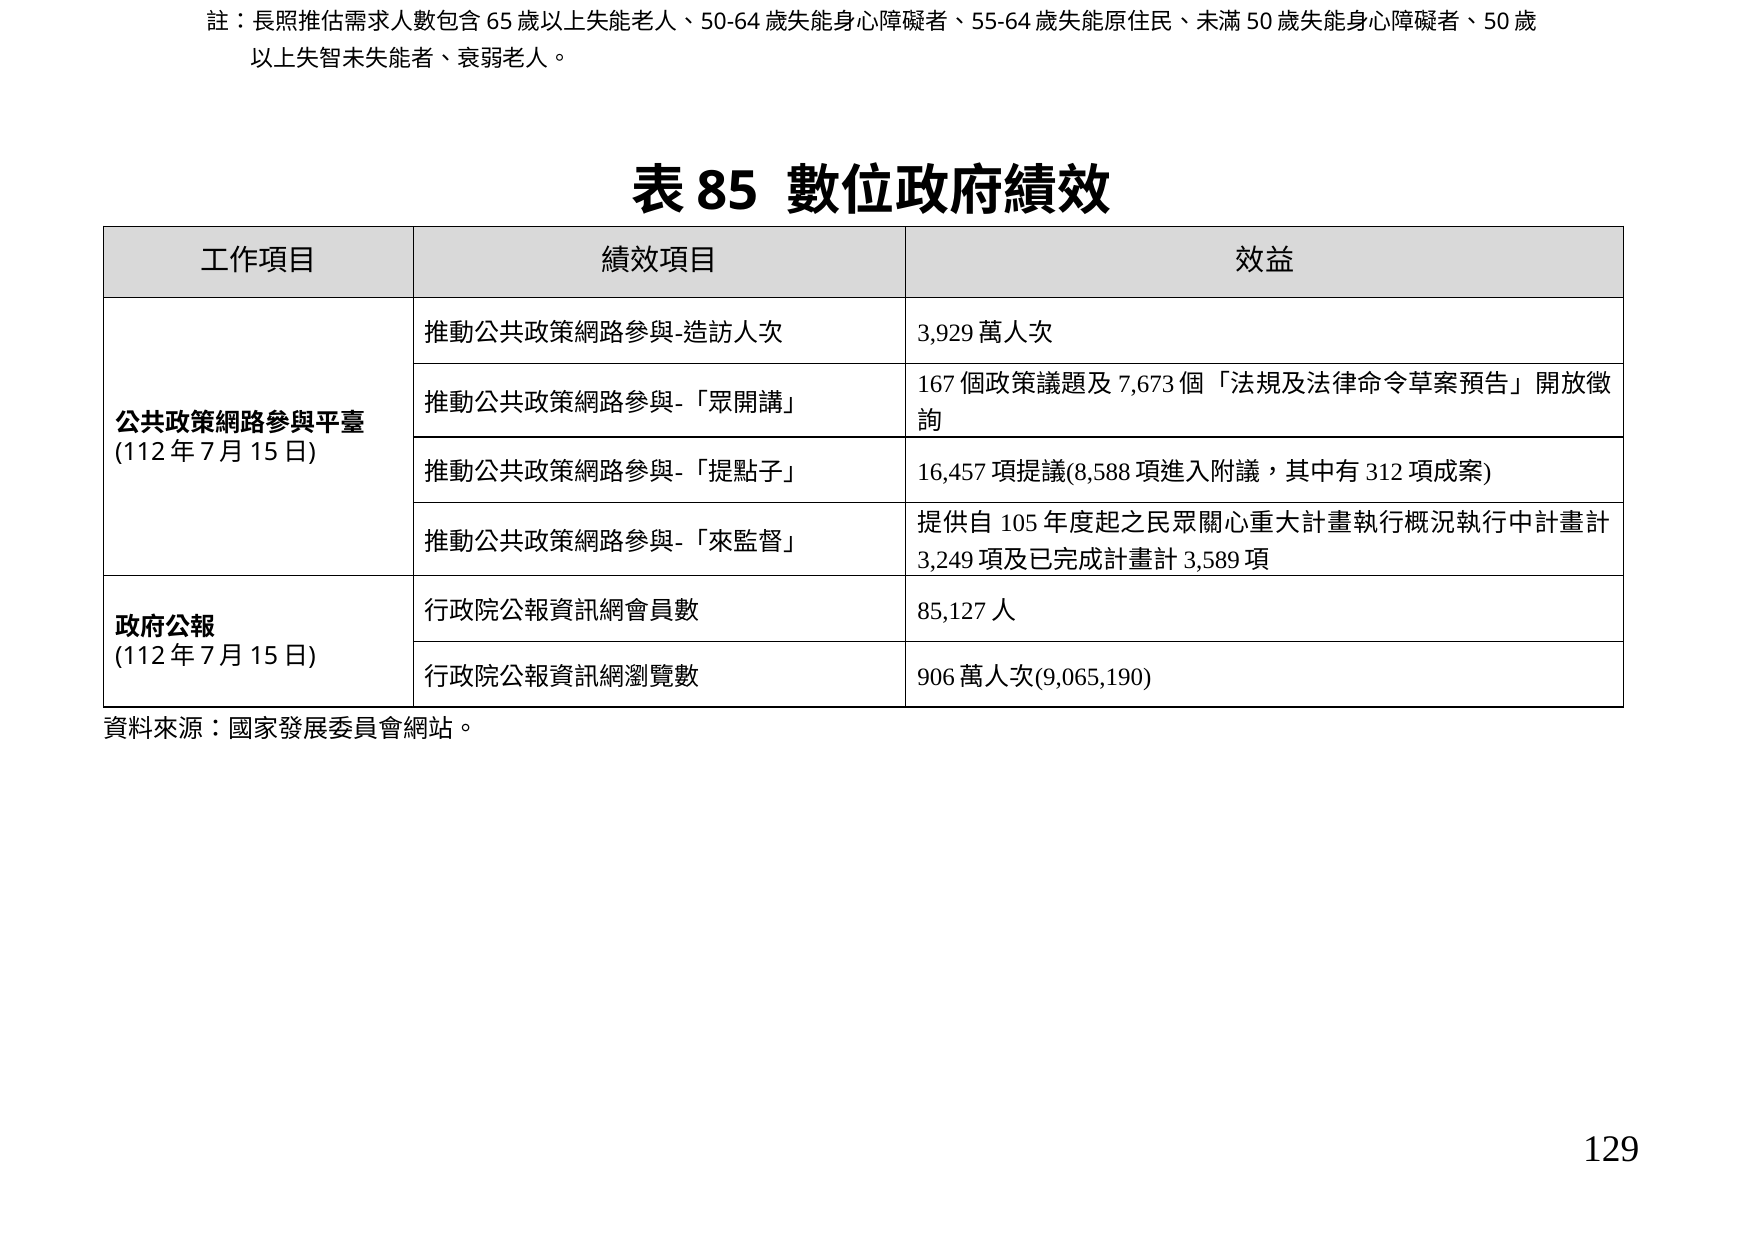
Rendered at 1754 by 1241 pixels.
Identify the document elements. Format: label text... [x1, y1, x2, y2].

table_cell 提供自105年度起之民眾關心重大計畫執行概況執行中計畫計3,249項及已完成計畫計3,589項 [906, 503, 1623, 575]
text 資料來源：國家發展委員會網站。 [103, 707, 1639, 745]
text 註：長照推估需求人數包含65歲以上失能老人、50-64歲失能身心障礙者、55-64歲失能原住民、未滿50歲失能身心障礙者、50歲以上失智未失能者、衰弱老人。 [207, 1, 1551, 76]
table_header 效益 [906, 227, 1623, 297]
subtitle 表85 數位政府績效 [103, 151, 1639, 226]
table_cell 政府公報 (112年7月15日) [104, 576, 413, 706]
table_cell 906萬人次(9,065,190) [906, 642, 1623, 706]
table_cell 3,929萬人次 [906, 298, 1623, 363]
table_cell 167個政策議題及7,673個「法規及法律命令草案預告」開放徵詢 [906, 364, 1623, 436]
table_cell 推動公共政策網路參與-「來監督」 [414, 503, 905, 575]
table_cell 16,457項提議(8,588項進入附議，其中有312項成案) [906, 438, 1623, 502]
table_header 工作項目 [104, 227, 413, 297]
table_header 績效項目 [414, 227, 905, 297]
table_cell 行政院公報資訊網會員數 [414, 576, 905, 641]
table_cell 85,127人 [906, 576, 1623, 641]
table_cell 推動公共政策網路參與-「提點子」 [414, 438, 905, 502]
table_cell 推動公共政策網路參與-「眾開講」 [414, 364, 905, 436]
table_cell 推動公共政策網路參與-造訪人次 [414, 298, 905, 363]
table_cell 行政院公報資訊網瀏覽數 [414, 642, 905, 706]
table_cell 公共政策網路參與平臺 (112年7月15日) [104, 298, 413, 575]
